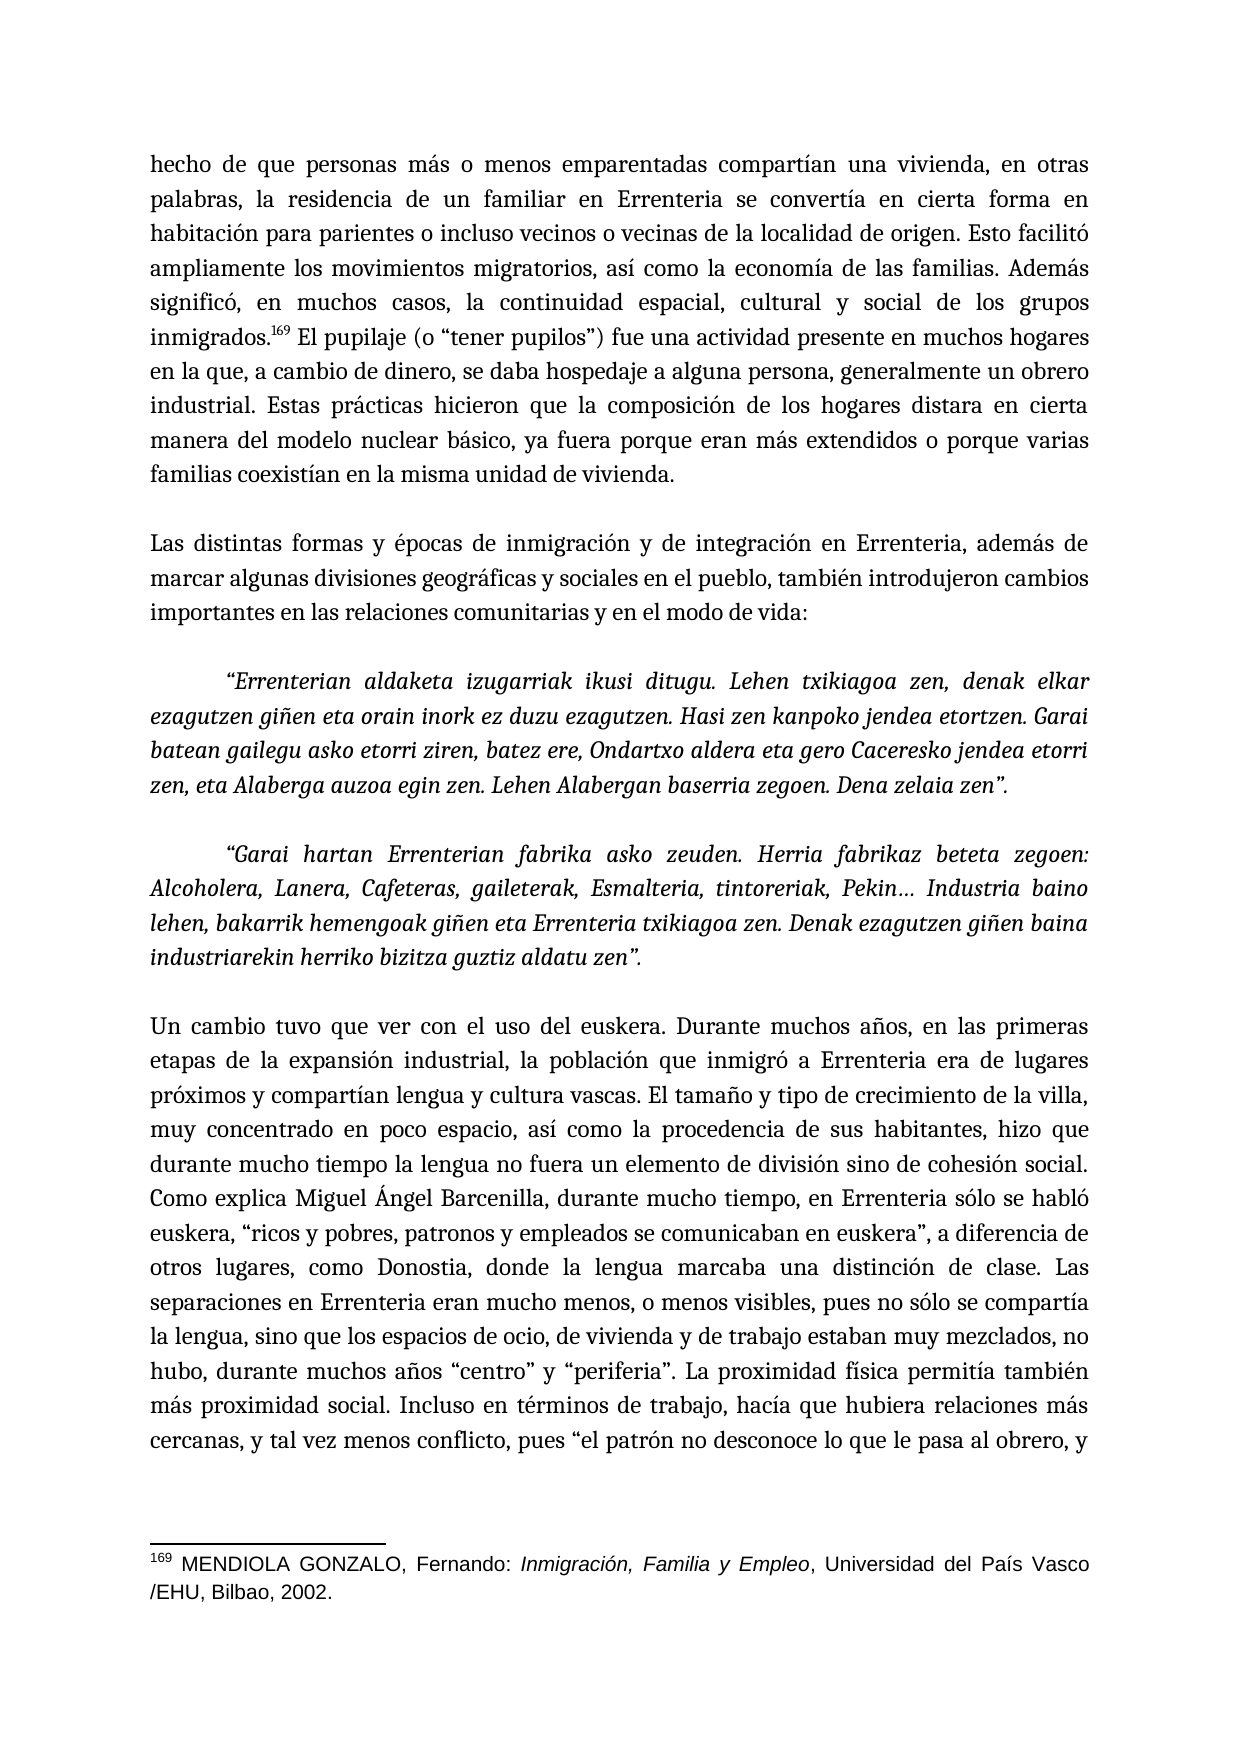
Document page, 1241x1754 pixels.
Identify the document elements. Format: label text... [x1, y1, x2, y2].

text MENDIOLA GONZALO, Fernando: Inmigración, Familia y Empleo, Universidad del País Vasco /EHU, Bilbao, 2002. [150, 1550, 1090, 1604]
text “Errenterian aldaketa izugarriak ikusi ditugu. Lehen txikiagoa zen, denak elkar ezagutzen giñen eta orain inork ez duzu ezagutzen. Hasi zen kanpoko jendea etortzen. Garai batean gailegu asko etorri ziren, batez ere, Ondartxo aldera eta gero Caceresko jendea etorri zen, eta Alaberga auzoa egin zen. Lehen Alabergan baserria zegoen. Dena zelaia zen”. [150, 667, 1090, 799]
text hecho de que personas más o menos emparentadas compartían una vivienda, en otras palabras, la residencia de un familiar en Errenteria se convertía en cierta forma en habitación para parientes o incluso vecinos o vecinas de la localidad de origen. Esto facilitó ampliamente los movimientos migratorios, así como la economía de las familias. Además significó, en muchos casos, la continuidad espacial, cultural y social de los grupos inmigrados. El pupilaje (o “tener pupilos”) fue una actividad presente en muchos hogares en la que, a cambio de dinero, se daba hospedaje a alguna persona, generalmente un obrero industrial. Estas prácticas hicieron que la composición de los hogares distara en cierta manera del modelo nuclear básico, ya fuera porque eran más extendidos o porque varias familias coexistían en la misma unidad de vivienda. [150, 150, 1090, 489]
text “Garai hartan Errenterian fabrika asko zeuden. Herria fabrikaz beteta zegoen: Alcoholera, Lanera, Cafeteras, gaileterak, Esmalteria, tintoreriak, Pekin… Industria baino lehen, bakarrik hemengoak giñen eta Errenteria txikiagoa zen. Denak ezagutzen giñen baina industriarekin herriko bizitza guztiz aldatu zen”. [150, 839, 1090, 972]
text Las distintas formas y épocas de inmigración y de integración en Errenteria, además de marcar algunas divisiones geográficas y sociales en el pueblo, también introdujeron cambios importantes en las relaciones comunitarias y en el modo de vida: [150, 529, 1090, 627]
text Un cambio tuvo que ver con el uso del euskera. Durante muchos años, en las primeras etapas de la expansión industrial, la población que inmigró a Errenteria era de lugares próximos y compartían lengua y cultura vascas. El tamaño y tipo de crecimiento de la villa, muy concentrado en poco espacio, así como la procedencia de sus habitantes, hizo que durante mucho tiempo la lengua no fuera un elemento de división sino de cohesión social. Como explica Miguel Ángel Barcenilla, durante mucho tiempo, en Errenteria sólo se habló euskera, “ricos y pobres, patronos y empleados se comunicaban en euskera”, a diferencia de otros lugares, como Donostia, donde la lengua marcaba una distinción de clase. Las separaciones en Errenteria eran mucho menos, o menos visibles, pues no sólo se compartía la lengua, sino que los espacios de ocio, de vivienda y de trabajo estaban muy mezclados, no hubo, durante muchos años “centro” y “periferia”. La proximidad física permitía también más proximidad social. Incluso en términos de trabajo, hacía que hubiera relaciones más cercanas, y tal vez menos conflicto, pues “el patrón no desconoce lo que le pasa al obrero, y [150, 1012, 1090, 1454]
